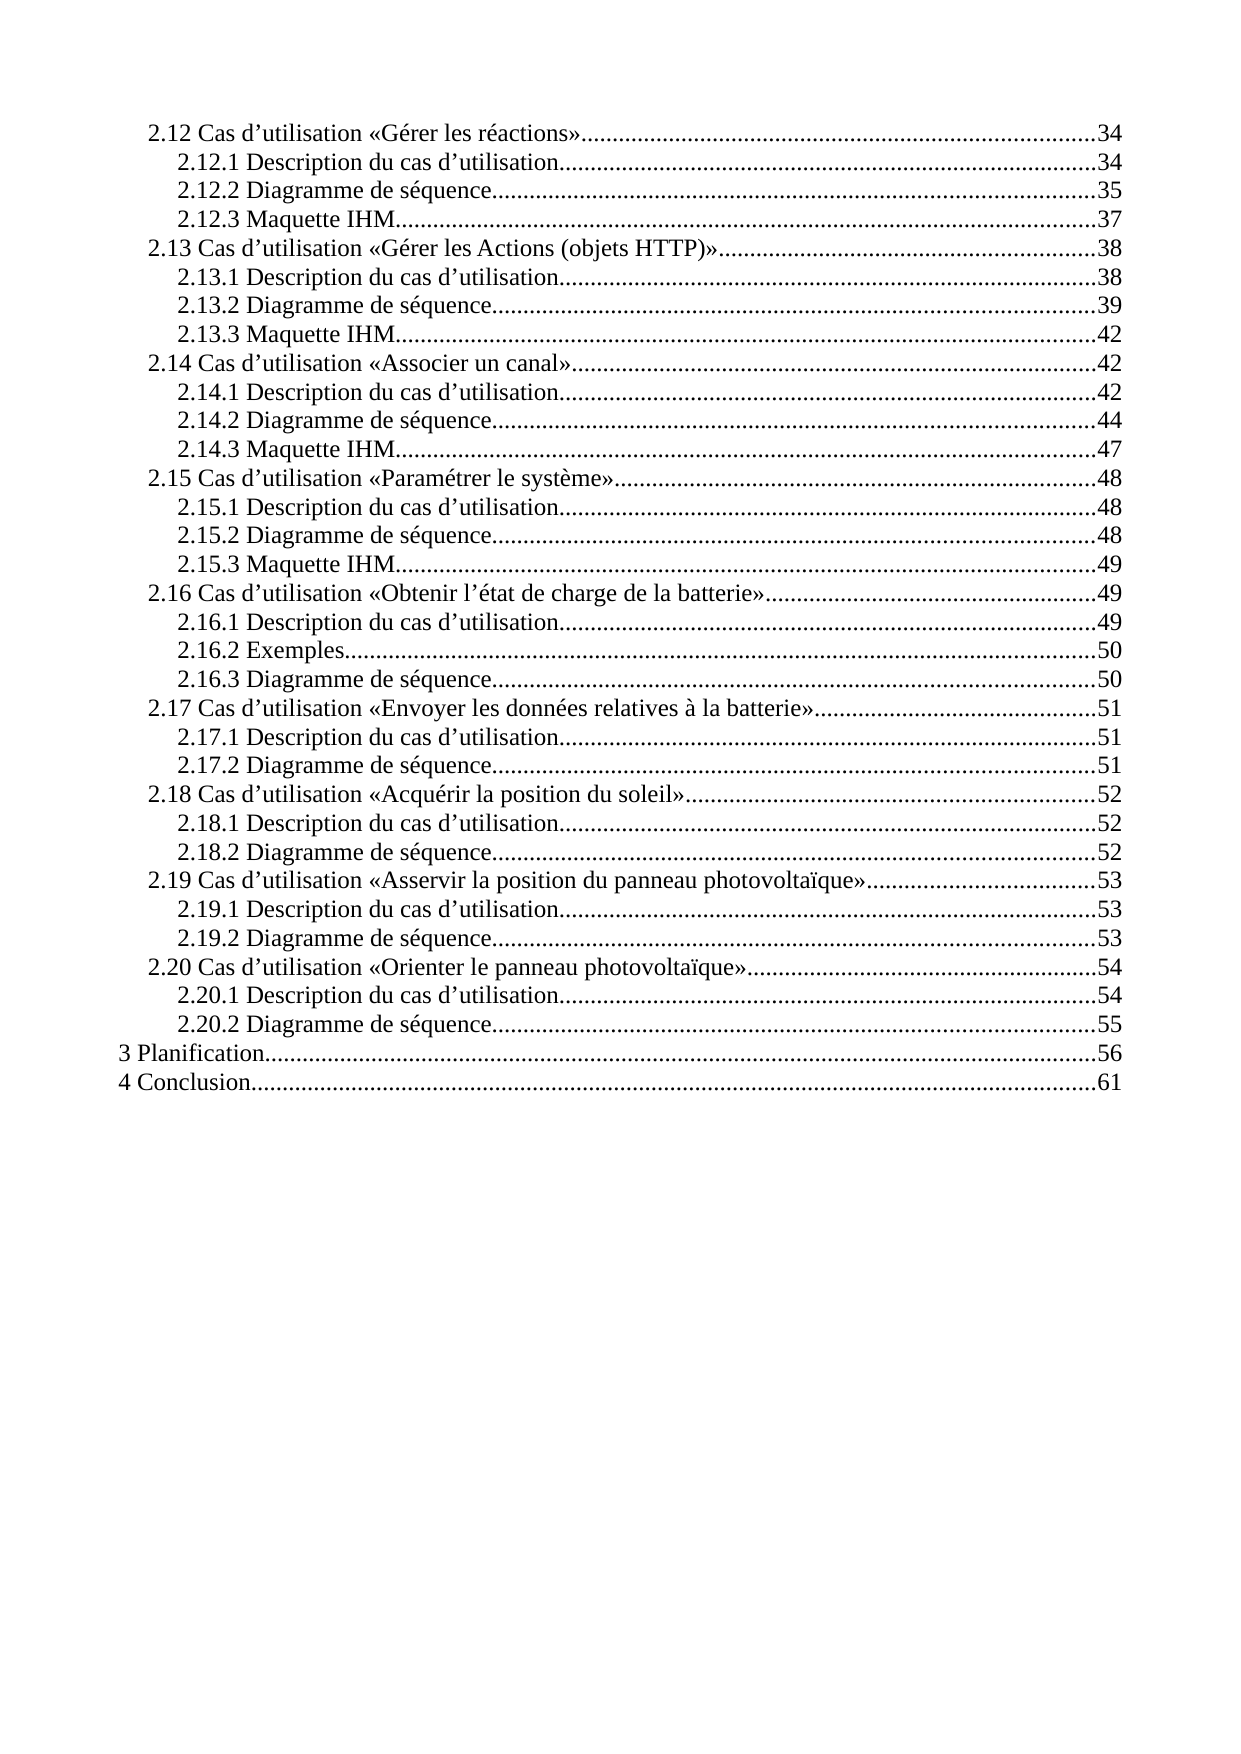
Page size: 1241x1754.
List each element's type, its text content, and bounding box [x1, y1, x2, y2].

text 2.19.2 Diagramme de séquence 53 [177, 923, 1122, 952]
text 2.15 Cas d’utilisation «Paramétrer le système» 48 [148, 463, 1122, 492]
text 2.15.1 Description du cas d’utilisation 48 [177, 492, 1122, 521]
text 3 Planification 56 [118, 1038, 1122, 1067]
text 2.20 Cas d’utilisation «Orienter le panneau photovoltaïque» 54 [148, 952, 1122, 981]
text 2.14 Cas d’utilisation «Associer un canal» 42 [148, 348, 1122, 377]
text 2.13.1 Description du cas d’utilisation 38 [177, 262, 1122, 291]
text 2.18.2 Diagramme de séquence 52 [177, 837, 1122, 866]
text 2.13.2 Diagramme de séquence 39 [177, 291, 1122, 319]
text 4 Conclusion 61 [118, 1067, 1122, 1096]
text 2.16.3 Diagramme de séquence 50 [177, 664, 1122, 693]
text 2.14.2 Diagramme de séquence 44 [177, 406, 1122, 434]
text 2.16.2 Exemples 50 [177, 636, 1122, 664]
text 2.12 Cas d’utilisation «Gérer les réactions» 34 [148, 118, 1122, 147]
text 2.19 Cas d’utilisation «Asservir la position du panneau photovoltaïque» 53 [148, 866, 1122, 894]
text 2.12.2 Diagramme de séquence 35 [177, 176, 1122, 204]
text 2.17.1 Description du cas d’utilisation 51 [177, 722, 1122, 751]
text 2.16 Cas d’utilisation «Obtenir l’état de charge de la batterie» 49 [148, 578, 1122, 607]
text 2.13 Cas d’utilisation «Gérer les Actions (objets HTTP)» 38 [148, 233, 1122, 262]
text 2.15.2 Diagramme de séquence 48 [177, 521, 1122, 549]
text 2.20.1 Description du cas d’utilisation 54 [177, 981, 1122, 1009]
text 2.12.3 Maquette IHM 37 [177, 204, 1122, 233]
text 2.16.1 Description du cas d’utilisation 49 [177, 607, 1122, 636]
text 2.18.1 Description du cas d’utilisation 52 [177, 808, 1122, 837]
text 2.14.1 Description du cas d’utilisation 42 [177, 377, 1122, 406]
text 2.20.2 Diagramme de séquence 55 [177, 1009, 1122, 1038]
text 2.17.2 Diagramme de séquence 51 [177, 751, 1122, 779]
text 2.17 Cas d’utilisation «Envoyer les données relatives à la batterie» 51 [148, 693, 1122, 722]
text 2.18 Cas d’utilisation «Acquérir la position du soleil» 52 [148, 779, 1122, 808]
text 2.12.1 Description du cas d’utilisation 34 [177, 147, 1122, 176]
text 2.14.3 Maquette IHM 47 [177, 434, 1122, 463]
text 2.19.1 Description du cas d’utilisation 53 [177, 894, 1122, 923]
text 2.13.3 Maquette IHM 42 [177, 319, 1122, 348]
text 2.15.3 Maquette IHM 49 [177, 549, 1122, 578]
